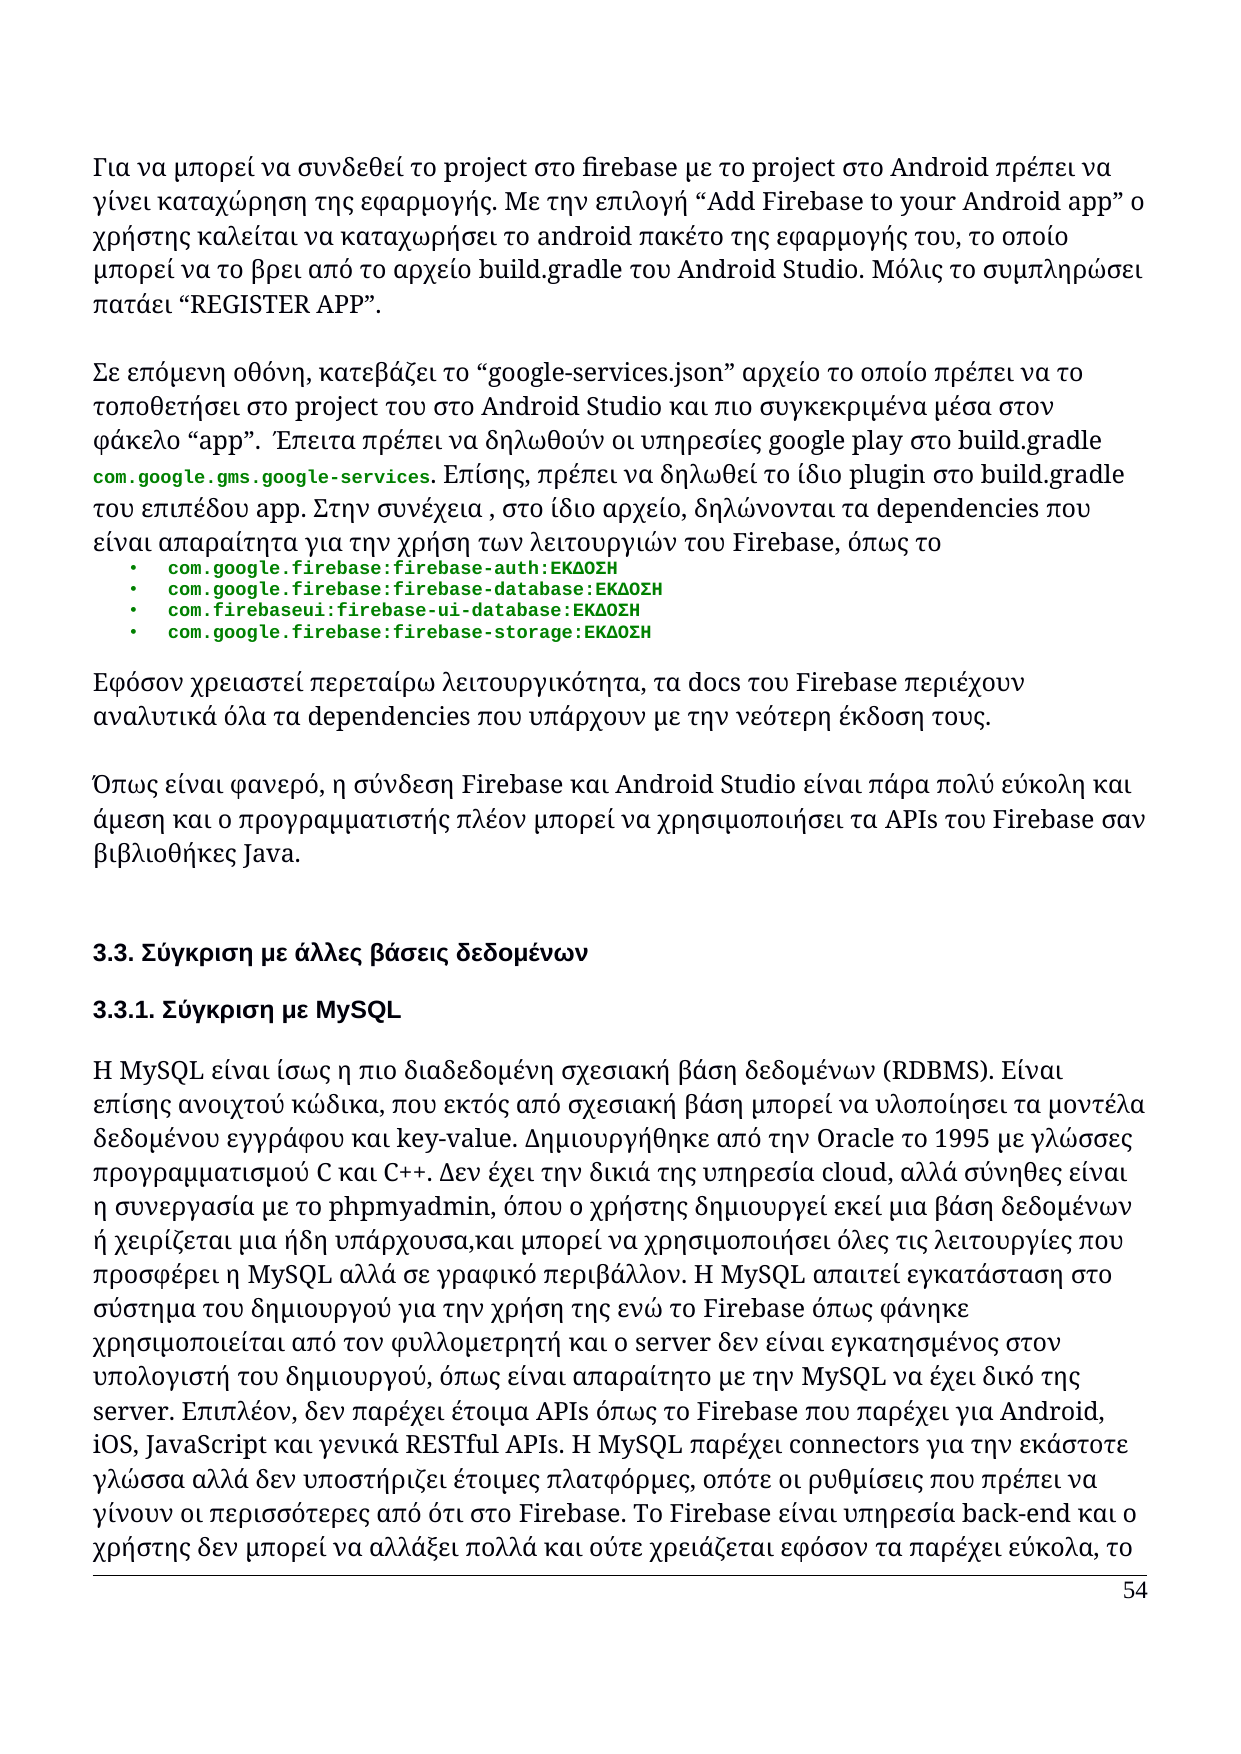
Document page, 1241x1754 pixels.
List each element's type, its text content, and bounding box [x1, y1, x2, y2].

list com.google.firebase:firebase-storage:ΕΚΔΟΣΗ [130, 622, 1147, 644]
list com.google.firebase:firebase-database:ΕΚΔΟΣΗ [130, 580, 1147, 601]
list com.google.firebase:firebase-auth:ΕΚΔΟΣΗ [130, 559, 1147, 580]
text Η MySQL είναι ίσως η πιο διαδεδομένη σχεσιακή βάση δεδομένων (RDBMS). Είναι επίσης ανοιχτού κώδικα, που εκτός από σχεσιακή βάση μπορεί να υλοποίησει τα μοντέλα δεδομένου εγγράφου και key-value. Δημιουργήθηκε από την Oracle το 1995 με γλώσσες προγραμματισμού C και C++. Δεν έχει την δικιά της υπηρεσία cloud, αλλά σύνηθες είναι η συνεργασία με το phpmyadmin, όπου ο χρήστης δημιουργεί εκεί μια βάση δεδομένων ή χειρίζεται μια ήδη υπάρχουσα,και μπορεί να χρησιμοποιήσει όλες τις λειτουργίες που προσφέρει η MySQL αλλά σε γραφικό περιβάλλον. Η MySQL απαιτεί εγκατάσταση στο σύστημα του δημιουργού για την χρήση της ενώ το Firebase όπως φάνηκε χρησιμοποιείται από τον φυλλομετρητή και ο server δεν είναι εγκατησμένος στον υπολογιστή του δημιουργού, όπως είναι απαραίτητο με την MySQL να έχει δικό της server. Επιπλέον, δεν παρέχει έτοιμα APIs όπως το Firebase που παρέχει για Android, iOS, JavaScript και γενικά RESTful APIs. Η MySQL παρέχει connectors για την εκάστοτε γλώσσα αλλά δεν υποστήριζει έτοιμες πλατφόρμες, οπότε οι ρυθμίσεις που πρέπει να γίνουν οι περισσότερες από ότι στο Firebase. Τo Firebase είναι υπηρεσία back-end και ο χρήστης δεν μπορεί να αλλάξει πολλά και ούτε χρειάζεται εφόσον τα παρέχει εύκολα, το [93, 1052, 1147, 1563]
text Για να μπορεί να συνδεθεί το project στο firebase με το project στο Android πρέπει να γίνει καταχώρηση της εφαρμογής. Με την επιλογή “Add Firebase to your Android app” o χρήστης καλείται να καταχωρήσει το android πακέτο της εφαρμογής του, το οποίο μπορεί να το βρει από το αρχείο build.gradle του Android Studio. Μόλις το συμπληρώσει πατάει “REGISTER APP”. [93, 150, 1147, 320]
text 3.3. Σύγκριση με άλλες βάσεις δεδομένων [93, 937, 1147, 966]
text 3.3.1. Σύγκριση με MySQL [93, 995, 1147, 1024]
list com.firebaseui:firebase-ui-database:ΕΚΔΟΣΗ [130, 601, 1147, 622]
text Εφόσον χρειαστεί περεταίρω λειτουργικότητα, τα docs του Firebase περιέχουν αναλυτικά όλα τα dependencies που υπάρχουν με την νεότερη έκδοση τους. [93, 665, 1147, 733]
text Όπως είναι φανερό, η σύνδεση Firebase και Android Studio είναι πάρα πολύ εύκολη και άμεση και ο προγραμματιστής πλέον μπορεί να χρησιμοποιήσει τα APIs του Firebase σαν βιβλιοθήκες Java. [93, 767, 1147, 869]
text Σε επόμενη οθόνη, κατεβάζει το “google-services.json” αρχείο το οποίο πρέπει να το τοποθετήσει στο project του στο Android Studio και πιο συγκεκριμένα μέσα στον φάκελο “app”. Έπειτα πρέπει να δηλωθούν οι υπηρεσίες google play στο build.gradle com.google.gms.google-services. Επίσης, πρέπει να δηλωθεί το ίδιο plugin στο build.gradle του επιπέδου app. Στην συνέχεια , στο ίδιο αρχείο, δηλώνονται τα dependencies που είναι απαραίτητα για την χρήση των λειτουργιών του Firebase, όπως το [93, 354, 1147, 559]
